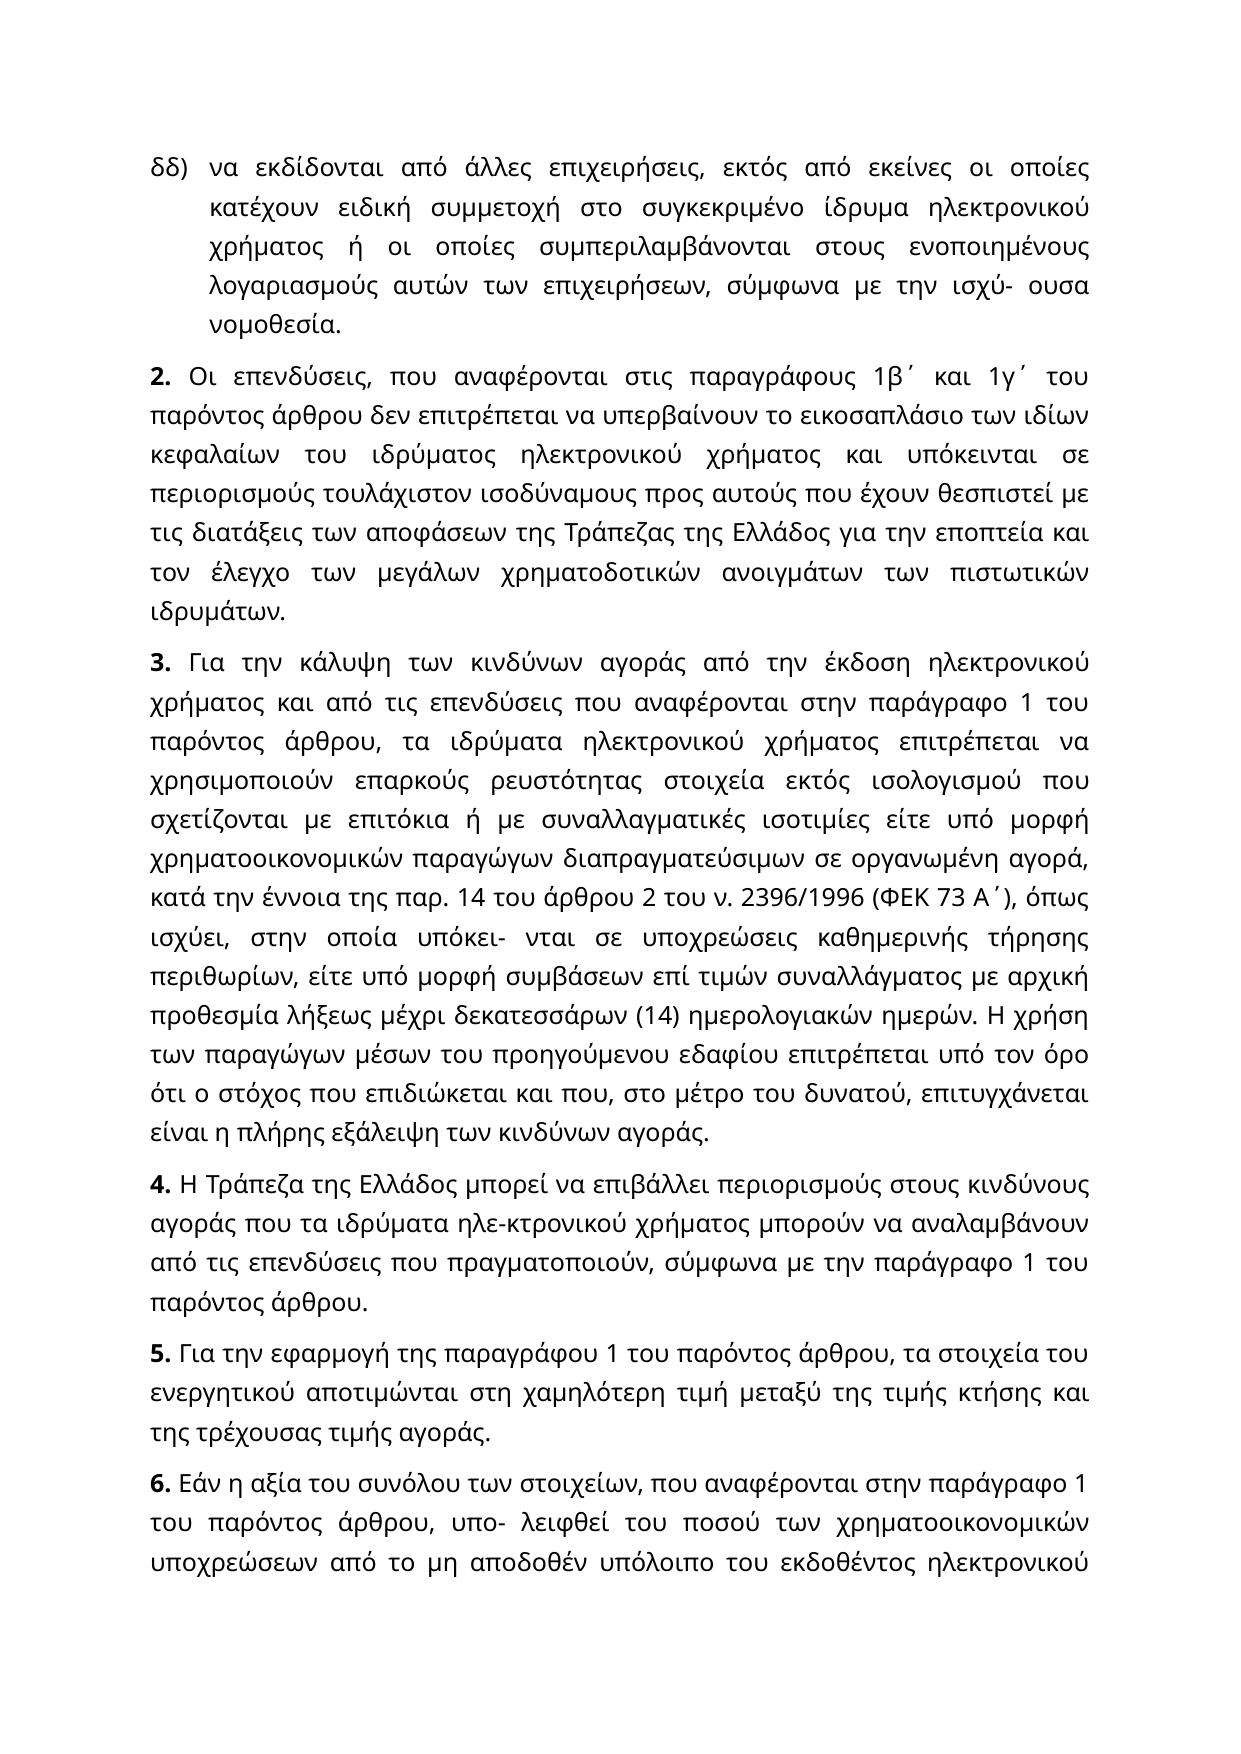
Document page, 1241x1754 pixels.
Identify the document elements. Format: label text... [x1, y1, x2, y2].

text 2. Οι επενδύσεις, που αναφέρονται στις παραγράφους 1β΄ και 1γ΄ του παρόντος άρθρου δεν επιτρέπεται να υπερβαίνουν το εικοσαπλάσιο των ιδίων κεφαλαίων του ιδρύματος ηλεκτρονικού χρήματος και υπόκεινται σε περιορισμούς τουλάχιστον ισοδύναμους προς αυτούς που έχουν θεσπιστεί με τις διατάξεις των αποφάσεων της Τράπεζας της Ελλάδος για την εποπτεία και τον έλεγχο των μεγάλων χρηματοδοτικών ανοιγμάτων των πιστωτικών ιδρυμάτων. [150, 358, 1090, 627]
list δδ) να εκδίδονται από άλλες επιχειρήσεις, εκτός από εκείνες οι οποίες κατέχουν ειδική συμμετοχή στο συγκεκριμένο ίδρυμα ηλεκτρονικού χρήματος ή οι οποίες συμπεριλαμβάνονται στους ενοποιημένους λογαριασμούς αυτών των επιχειρήσεων, σύμφωνα με την ισχύ- ουσα νομοθεσία. [150, 150, 1090, 341]
text 3. Για την κάλυψη των κινδύνων αγοράς από την έκδοση ηλεκτρονικού χρήματος και από τις επενδύσεις που αναφέρονται στην παράγραφο 1 του παρόντος άρθρου, τα ιδρύματα ηλεκτρονικού χρήματος επιτρέπεται να χρησιμοποιούν επαρκούς ρευστότητας στοιχεία εκτός ισολογισμού που σχετίζονται με επιτόκια ή με συναλλαγματικές ισοτιμίες είτε υπό μορφή χρηματοοικονομικών παραγώγων διαπραγματεύσιμων σε οργανωμένη αγορά, κατά την έννοια της παρ. 14 του άρθρου 2 του ν. 2396/1996 (ΦΕΚ 73 Α΄), όπως ισχύει, στην οποία υπόκει- νται σε υποχρεώσεις καθημερινής τήρησης περιθωρίων, είτε υπό μορφή συμβάσεων επί τιμών συναλλάγματος με αρχική προθεσμία λήξεως μέχρι δεκατεσσάρων (14) ημερολογιακών ημερών. Η χρήση των παραγώγων μέσων του προηγούμενου εδαφίου επιτρέπεται υπό τον όρο ότι ο στόχος που επιδιώκεται και που, στο μέτρο του δυνατού, επιτυγχάνεται είναι η πλήρης εξάλειψη των κινδύνων αγοράς. [150, 645, 1090, 1149]
text 6. Εάν η αξία του συνόλου των στοιχείων, που αναφέρονται στην παράγραφο 1 του παρόντος άρθρου, υπο- λειφθεί του ποσού των χρηματοοικονομικών υποχρεώσεων από το μη αποδοθέν υπόλοιπο του εκδοθέντος ηλεκτρονικού [150, 1466, 1090, 1578]
text 4. Η Τράπεζα της Ελλάδος μπορεί να επιβάλλει περιορισμούς στους κινδύνους αγοράς που τα ιδρύματα ηλε-κτρονικού χρήματος μπορούν να αναλαμβάνουν από τις επενδύσεις που πραγματοποιούν, σύμφωνα με την παράγραφο 1 του παρόντος άρθρου. [150, 1167, 1090, 1318]
text 5. Για την εφαρμογή της παραγράφου 1 του παρόντος άρθρου, τα στοιχεία του ενεργητικού αποτιμώνται στη χαμηλότερη τιμή μεταξύ της τιμής κτήσης και της τρέχουσας τιμής αγοράς. [150, 1336, 1090, 1448]
